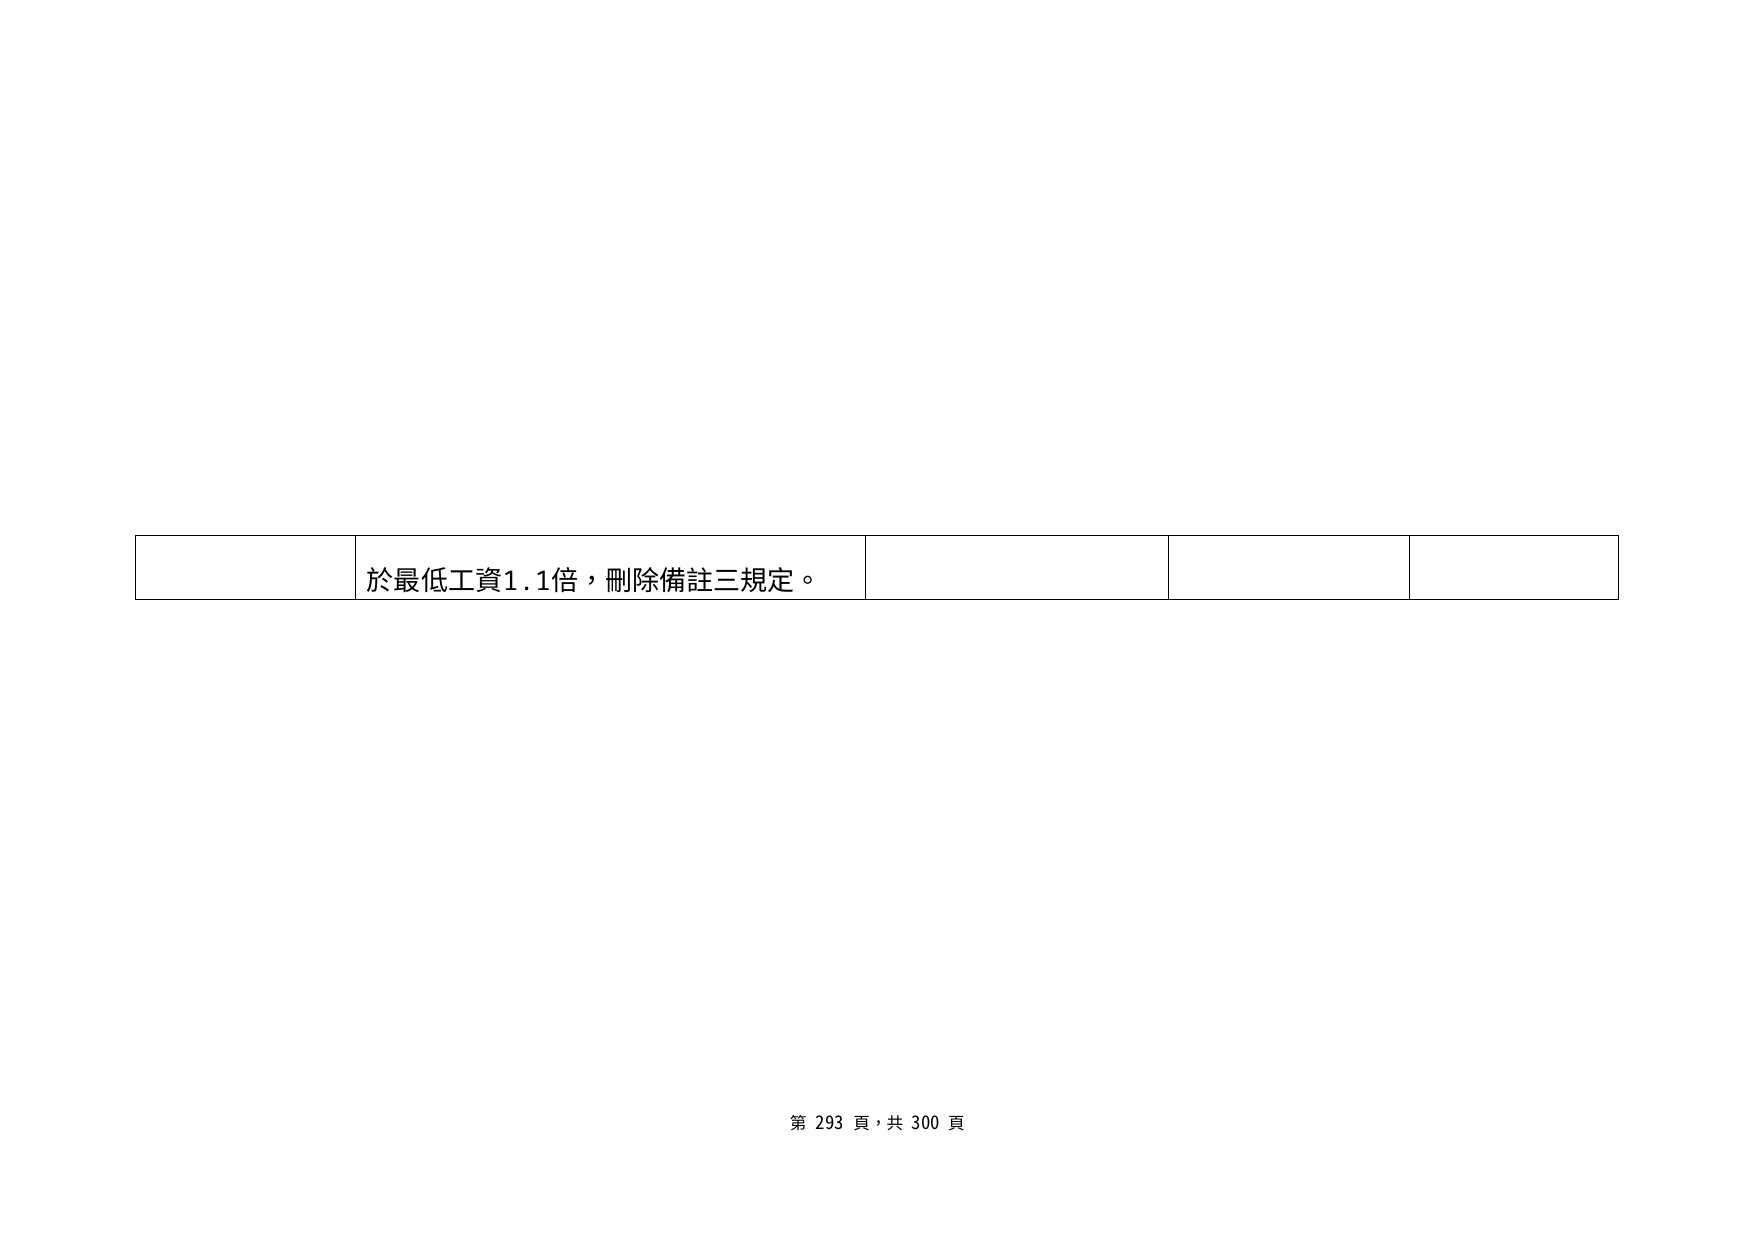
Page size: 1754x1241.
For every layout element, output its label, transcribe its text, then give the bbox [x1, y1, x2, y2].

table_cell 於最低工資1.1倍，刪除備註三規定。 [356, 536, 865, 599]
table_cell [1410, 536, 1618, 599]
table_cell [136, 536, 355, 599]
table_cell [866, 536, 1168, 599]
table_cell [1169, 536, 1409, 599]
